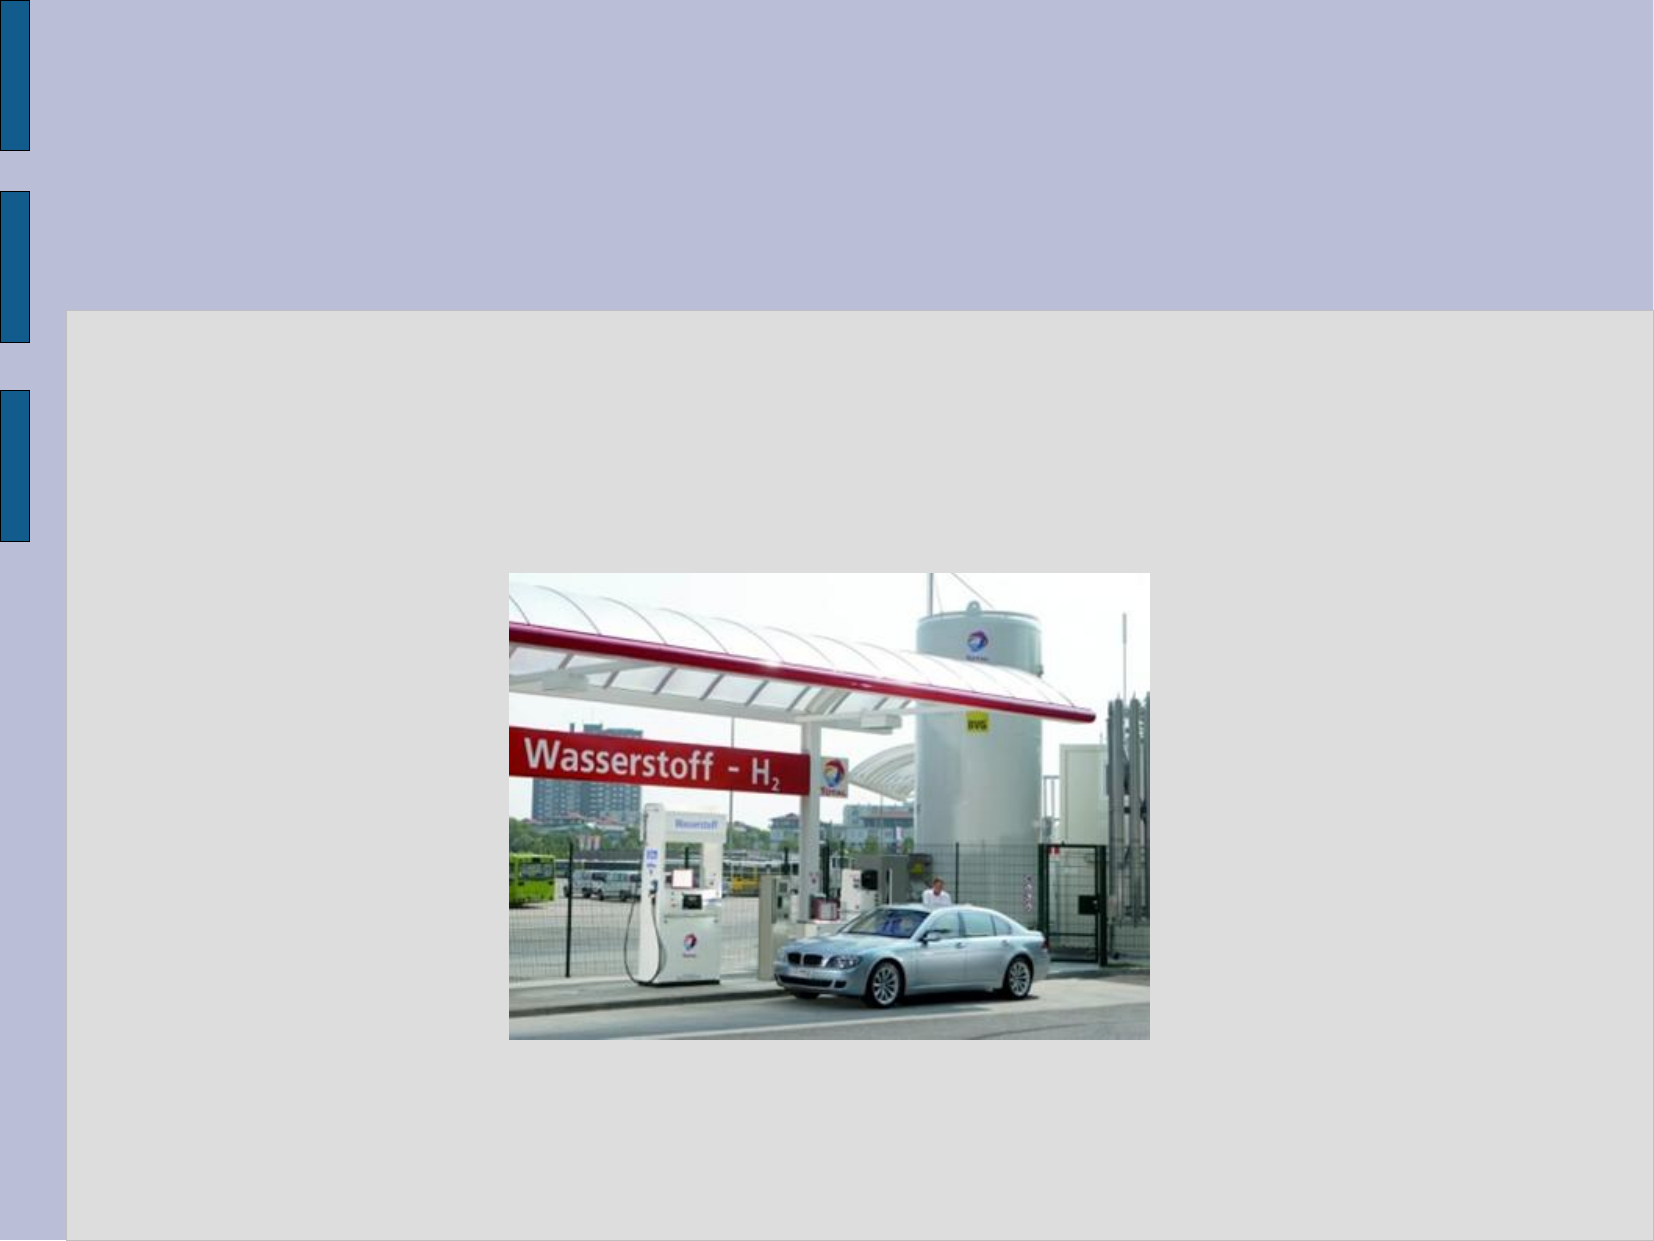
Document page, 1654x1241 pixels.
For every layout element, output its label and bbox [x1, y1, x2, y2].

picture [509, 573, 1150, 1040]
